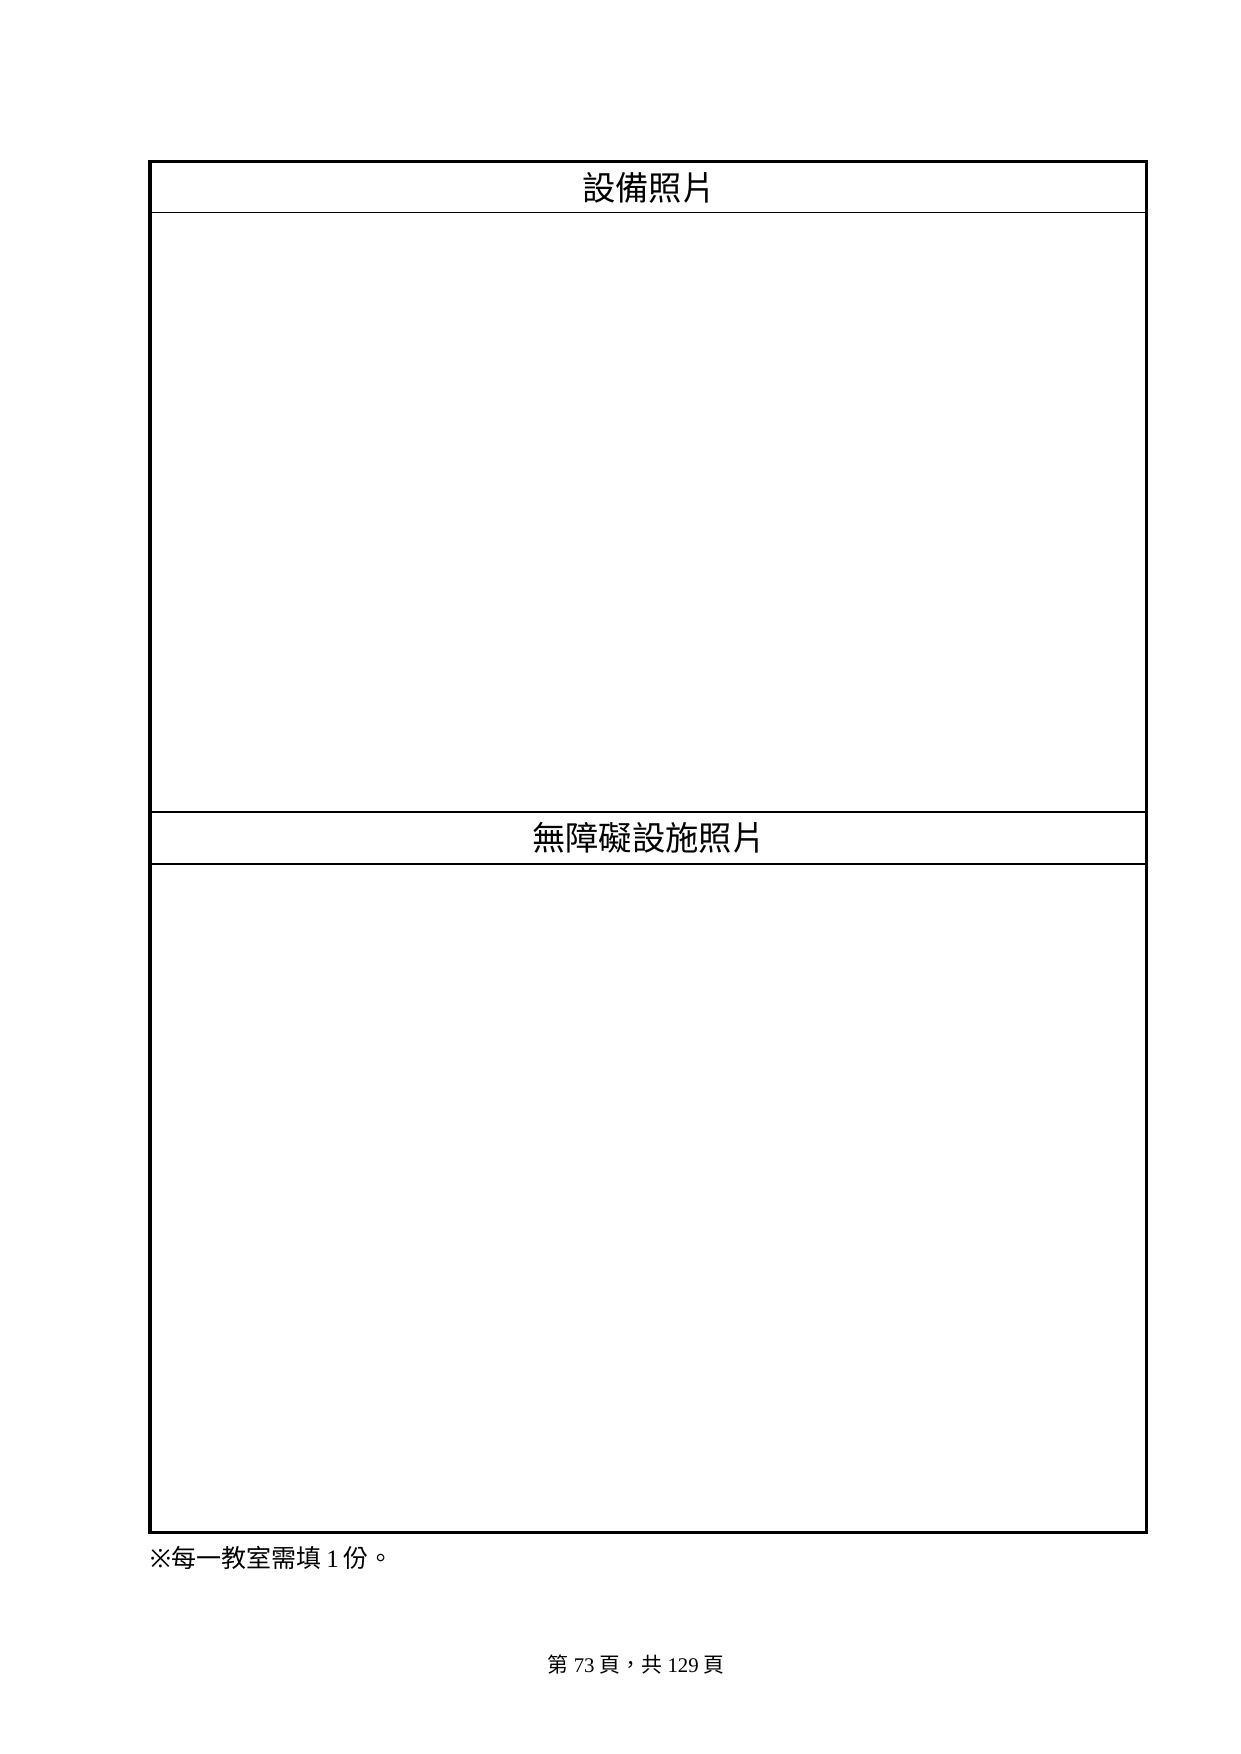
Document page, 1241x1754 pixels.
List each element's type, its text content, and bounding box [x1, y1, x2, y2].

table_cell [152, 213, 1145, 811]
table_cell 無障礙設施照片 [152, 813, 1145, 863]
table_cell [152, 865, 1145, 1531]
text ※每一教室需填1份。 [150, 1534, 1122, 1576]
table_header 設備照片 [152, 163, 1145, 212]
